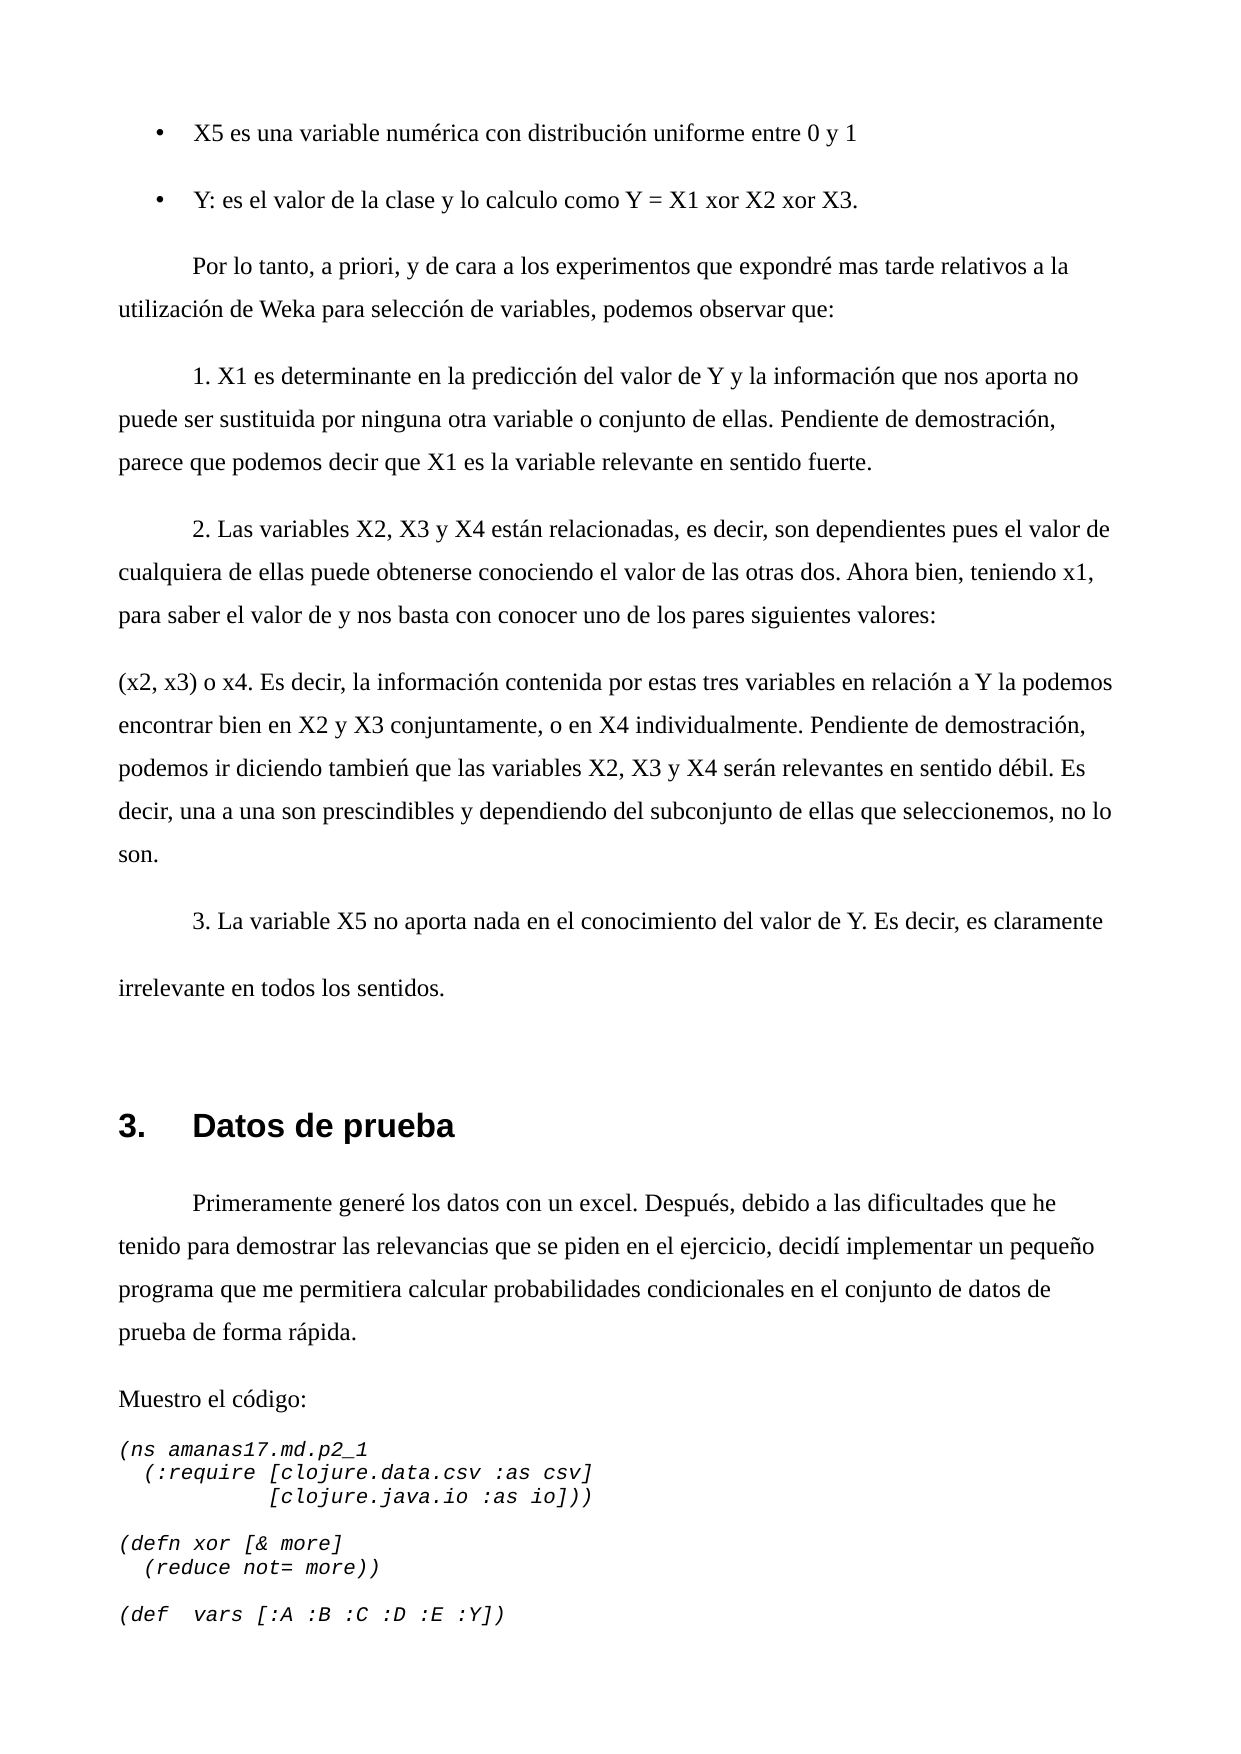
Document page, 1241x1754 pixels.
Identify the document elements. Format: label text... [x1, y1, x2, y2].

text Muestro el código: [118, 1384, 1122, 1412]
text (ns amanas17.md.p2_1 [118, 1439, 1122, 1462]
text 2. Las variables X2, X3 y X4 están relacionadas, es decir, son dependientes pues el valor de cualquiera de ellas puede obtenerse conociendo el valor de las otras dos. Ahora bien, teniendo x1, para saber el valor de y nos basta con conocer uno de los pares siguientes valores: [118, 514, 1122, 629]
list X5 es una variable numérica con distribución uniforme entre 0 y 1 [156, 118, 1122, 147]
text [clojure.java.io :as io])) [118, 1486, 1122, 1509]
text 1. X1 es determinante en la predicción del valor de Y y la información que nos aporta no puede ser sustituida por ninguna otra variable o conjunto de ellas. Pendiente de demostración, parece que podemos decir que X1 es la variable relevante en sentido fuerte. [118, 361, 1122, 476]
text (:require [clojure.data.csv :as csv] [118, 1462, 1122, 1486]
text (reduce not= more)) [118, 1557, 1122, 1581]
text 3. Datos de prueba [118, 1106, 1122, 1145]
text (defn xor [& more] [118, 1533, 1122, 1557]
text (def vars [:A :B :C :D :E :Y]) [118, 1604, 1122, 1628]
text 3. La variable X5 no aporta nada en el conocimiento del valor de Y. Es decir, es claramente [118, 906, 1122, 935]
text irrelevante en todos los sentidos. [118, 973, 1122, 1002]
text Por lo tanto, a priori, y de cara a los experimentos que expondré mas tarde relativos a la utilización de Weka para selección de variables, podemos observar que: [118, 251, 1122, 323]
text Primeramente generé los datos con un excel. Después, debido a las dificultades que he tenido para demostrar las relevancias que se piden en el ejercicio, decidí implementar un pequeño programa que me permitiera calcular probabilidades condicionales en el conjunto de datos de prueba de forma rápida. [118, 1188, 1122, 1346]
list Y: es el valor de la clase y lo calculo como Y = X1 xor X2 xor X3. [156, 185, 1122, 213]
text (x2, x3) o x4. Es decir, la información contenida por estas tres variables en relación a Y la podemos encontrar bien en X2 y X3 conjuntamente, o en X4 individualmente. Pendiente de demostración, podemos ir diciendo tambień que las variables X2, X3 y X4 serán relevantes en sentido débil. Es decir, una a una son prescindibles y dependiendo del subconjunto de ellas que seleccionemos, no lo son. [118, 667, 1122, 868]
